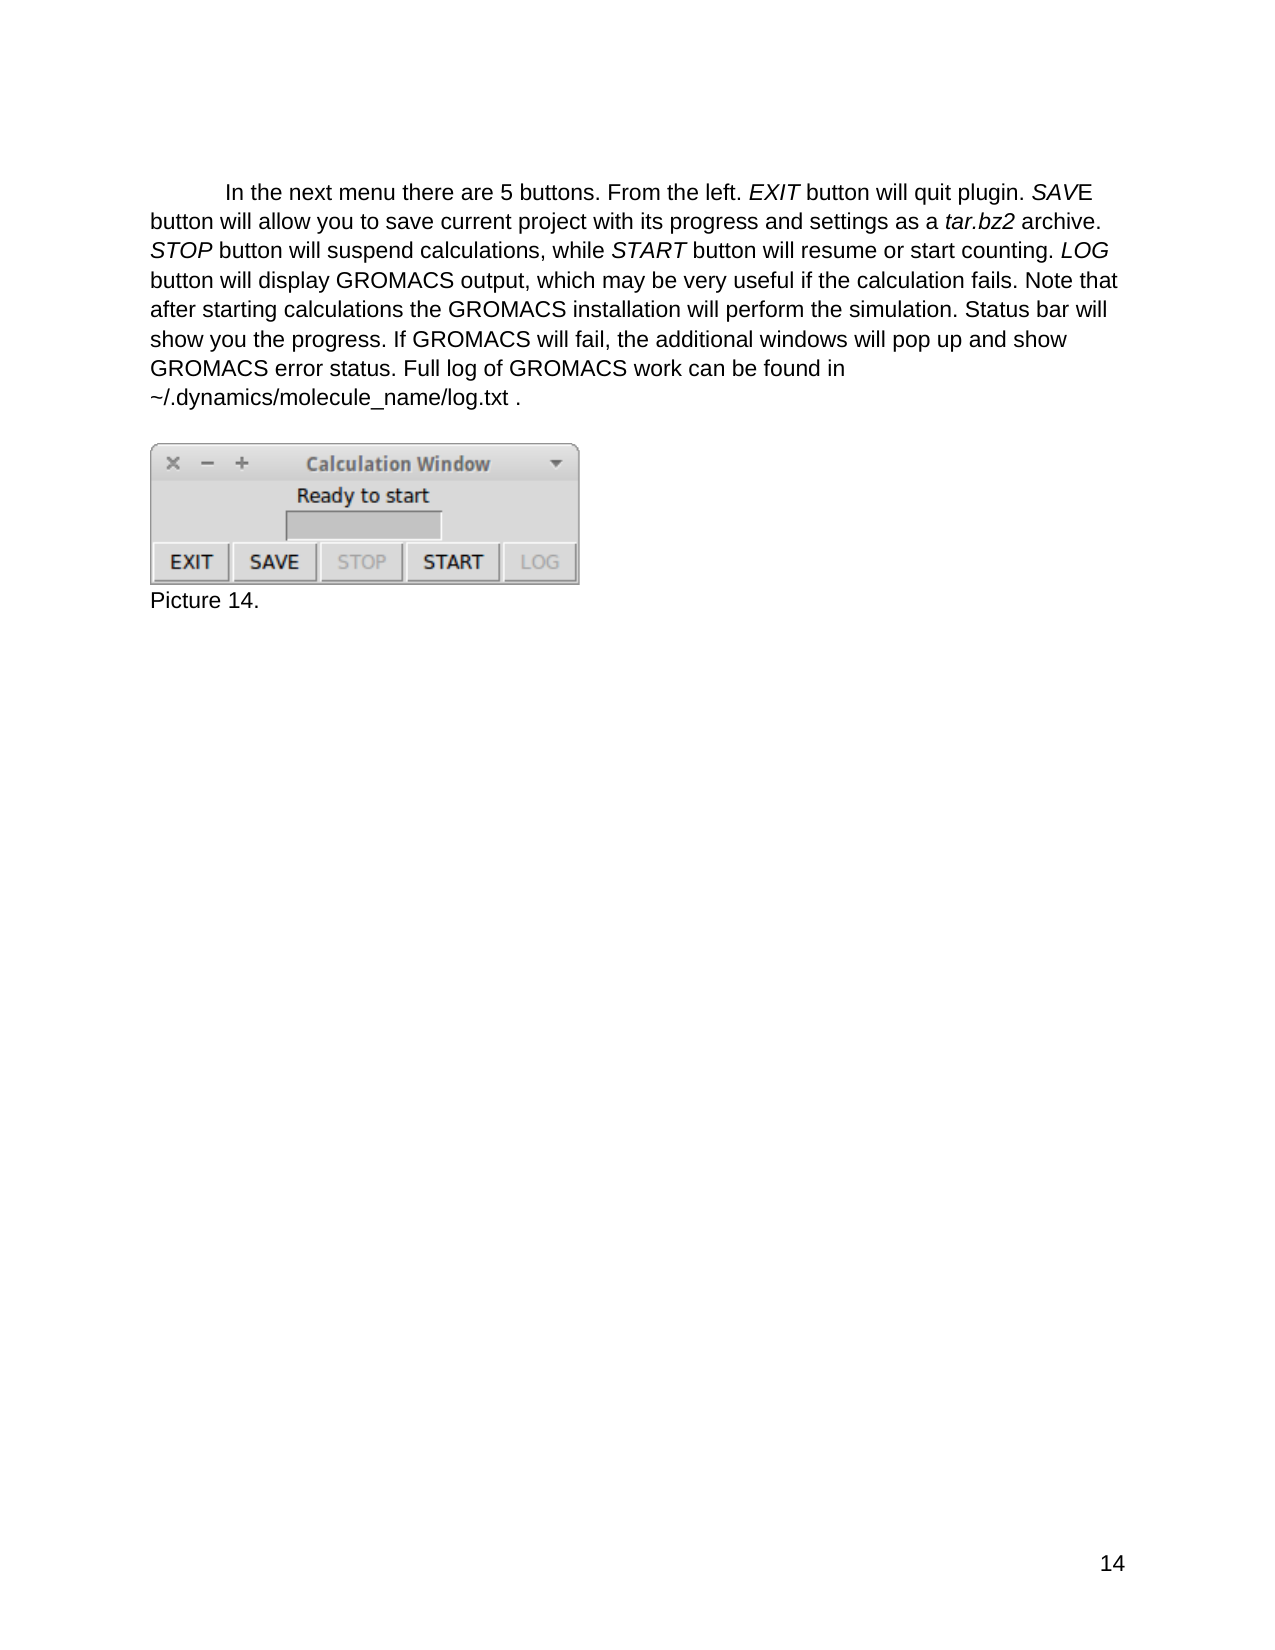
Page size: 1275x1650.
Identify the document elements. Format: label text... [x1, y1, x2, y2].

text Picture 14. [150, 585, 1125, 614]
picture [150, 443, 580, 585]
text In the next menu there are 5 buttons. From the left. EXIT button will quit plugin. SAVE button will allow you to save current project with its progress and settings as a tar.bz2 archive. STOP button will suspend calculations, while START button will resume or start counting. LOG button will display GROMACS output, which may be very useful if the calculation fails. Note that after starting calculations the GROMACS installation will perform the simulation. Status bar will show you the progress. If GROMACS will fail, the additional windows will pop up and show GROMACS error status. Full log of GROMACS work can be found in ~/.dynamics/molecule_name/log.txt . [150, 179, 1125, 411]
